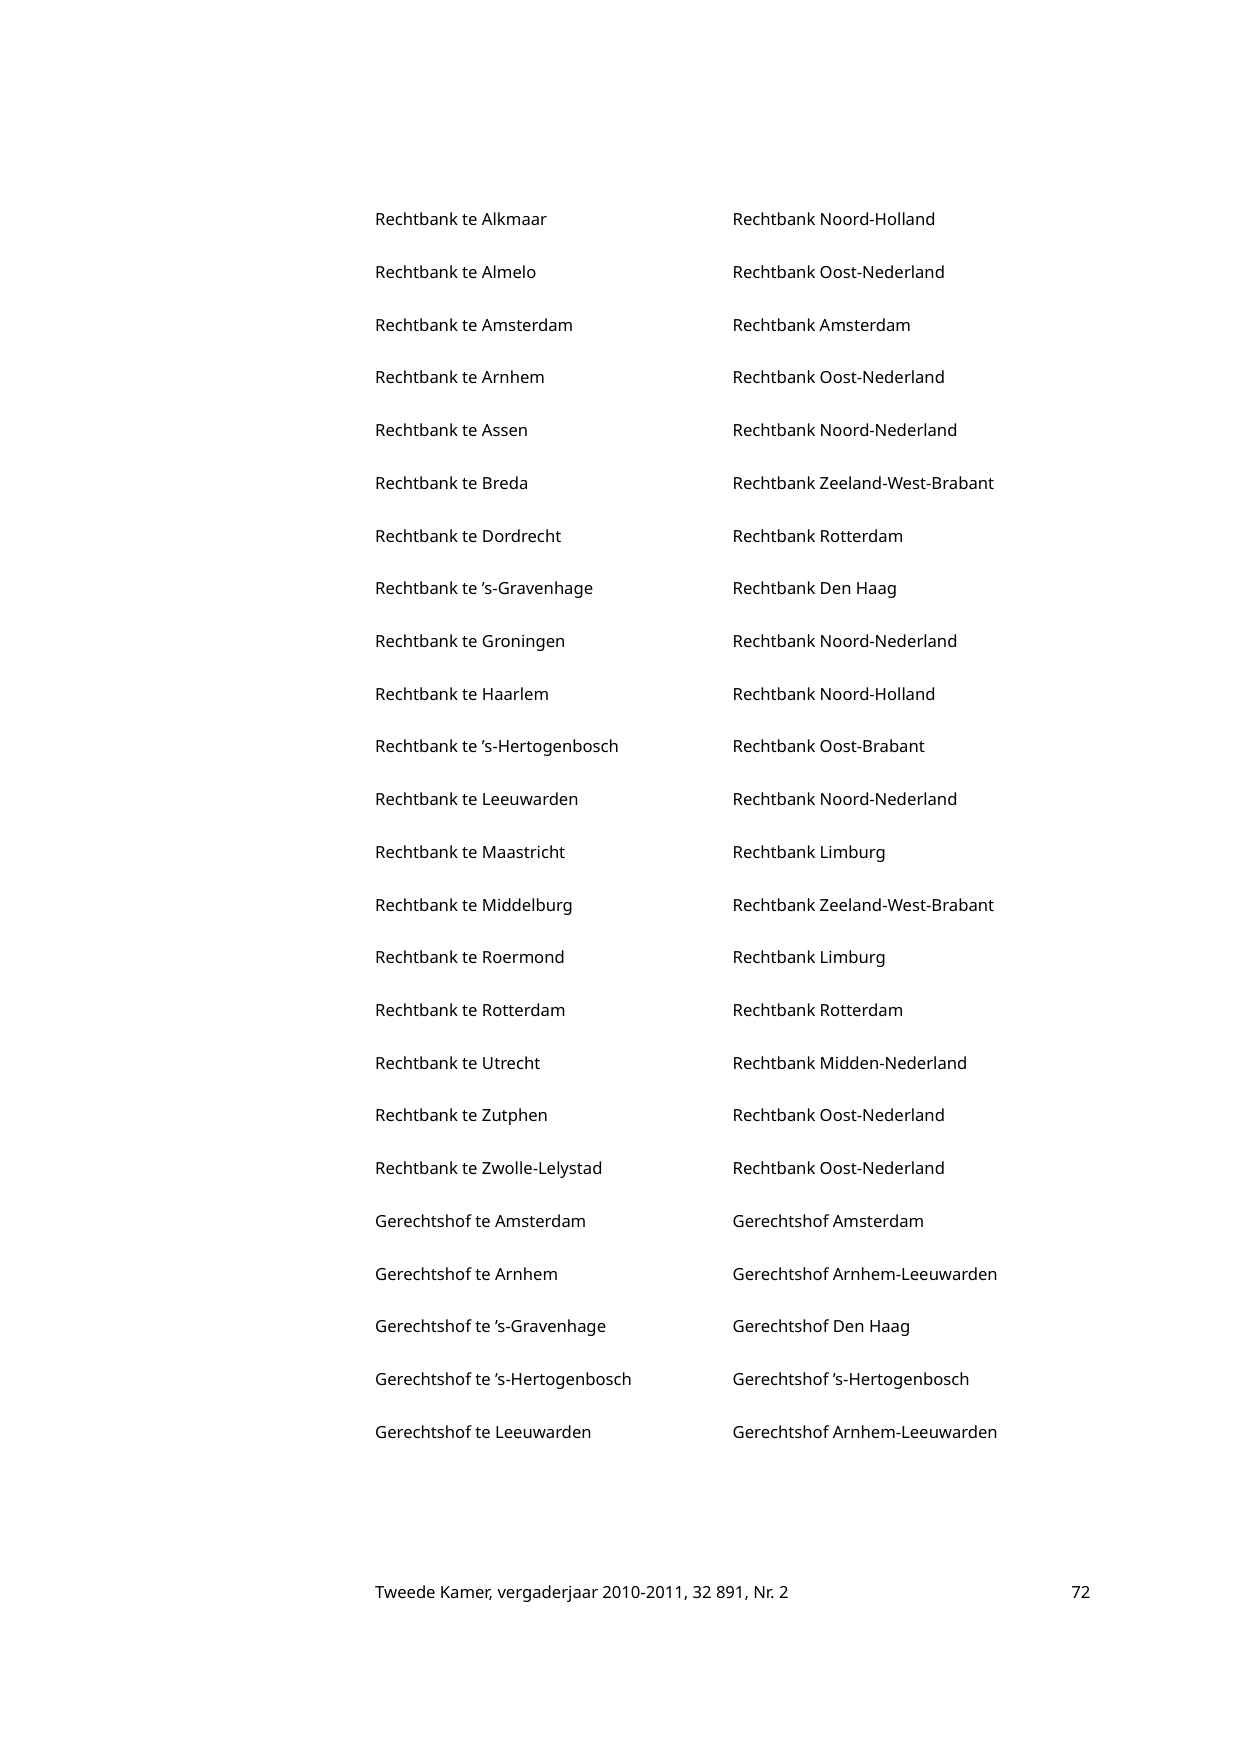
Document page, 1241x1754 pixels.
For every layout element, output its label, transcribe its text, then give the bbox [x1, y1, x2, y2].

table_cell Gerechtshof Arnhem-Leeuwarden [733, 1420, 1090, 1473]
table_cell Rechtbank Amsterdam [733, 313, 1090, 366]
table_cell Rechtbank te Almelo [375, 261, 732, 313]
table_cell Rechtbank te Assen [375, 419, 732, 471]
table_cell Rechtbank Zeeland-West-Brabant [733, 471, 1090, 524]
table_cell Gerechtshof te Amsterdam [375, 1209, 732, 1262]
table_cell Rechtbank te Leeuwarden [375, 788, 732, 840]
table_cell Rechtbank te Utrecht [375, 1051, 732, 1104]
table_cell Rechtbank te Amsterdam [375, 313, 732, 366]
table_cell Rechtbank Noord-Nederland [733, 630, 1090, 682]
table_cell Rechtbank Den Haag [733, 577, 1090, 629]
table_cell Gerechtshof te Arnhem [375, 1262, 732, 1315]
table_cell Rechtbank Zeeland-West-Brabant [733, 893, 1090, 946]
table_cell Rechtbank Oost-Nederland [733, 1157, 1090, 1209]
table_cell Gerechtshof te ’s-Hertogenbosch [375, 1368, 732, 1420]
table_cell Rechtbank Oost-Nederland [733, 1104, 1090, 1157]
table_cell Rechtbank te Rotterdam [375, 999, 732, 1051]
table_cell Rechtbank Noord-Holland [733, 682, 1090, 735]
table_cell Rechtbank te ’s-Gravenhage [375, 577, 732, 629]
table_cell Rechtbank te ’s-Hertogenbosch [375, 735, 732, 788]
table_header Rechtbank te Alkmaar [375, 208, 732, 261]
table_cell Rechtbank te Arnhem [375, 366, 732, 419]
table_cell Rechtbank te Maastricht [375, 840, 732, 893]
table_header Rechtbank Noord-Holland [733, 208, 1090, 261]
table_cell Rechtbank Noord-Nederland [733, 419, 1090, 471]
table_cell Gerechtshof Arnhem-Leeuwarden [733, 1262, 1090, 1315]
table_cell Rechtbank te Roermond [375, 946, 732, 998]
table_cell Rechtbank Oost-Nederland [733, 366, 1090, 419]
table_cell Rechtbank Rotterdam [733, 524, 1090, 577]
table_cell Gerechtshof ’s-Hertogenbosch [733, 1368, 1090, 1420]
table_cell Gerechtshof te ’s-Gravenhage [375, 1315, 732, 1367]
table_cell Rechtbank te Dordrecht [375, 524, 732, 577]
table_cell Rechtbank Oost-Brabant [733, 735, 1090, 788]
table_cell Rechtbank Oost-Nederland [733, 261, 1090, 313]
table_cell Gerechtshof te Leeuwarden [375, 1420, 732, 1473]
table_cell Rechtbank te Middelburg [375, 893, 732, 946]
table_cell Rechtbank te Breda [375, 471, 732, 524]
table_cell Rechtbank Limburg [733, 946, 1090, 998]
table_cell Rechtbank te Haarlem [375, 682, 732, 735]
table_cell Rechtbank te Zutphen [375, 1104, 732, 1157]
table_cell Rechtbank Rotterdam [733, 999, 1090, 1051]
table_cell Rechtbank te Groningen [375, 630, 732, 682]
table_cell Rechtbank Noord-Nederland [733, 788, 1090, 840]
table_cell Gerechtshof Den Haag [733, 1315, 1090, 1367]
table_cell Rechtbank Midden-Nederland [733, 1051, 1090, 1104]
table_cell Gerechtshof Amsterdam [733, 1209, 1090, 1262]
table_cell Rechtbank Limburg [733, 840, 1090, 893]
table_cell Rechtbank te Zwolle-Lelystad [375, 1157, 732, 1209]
